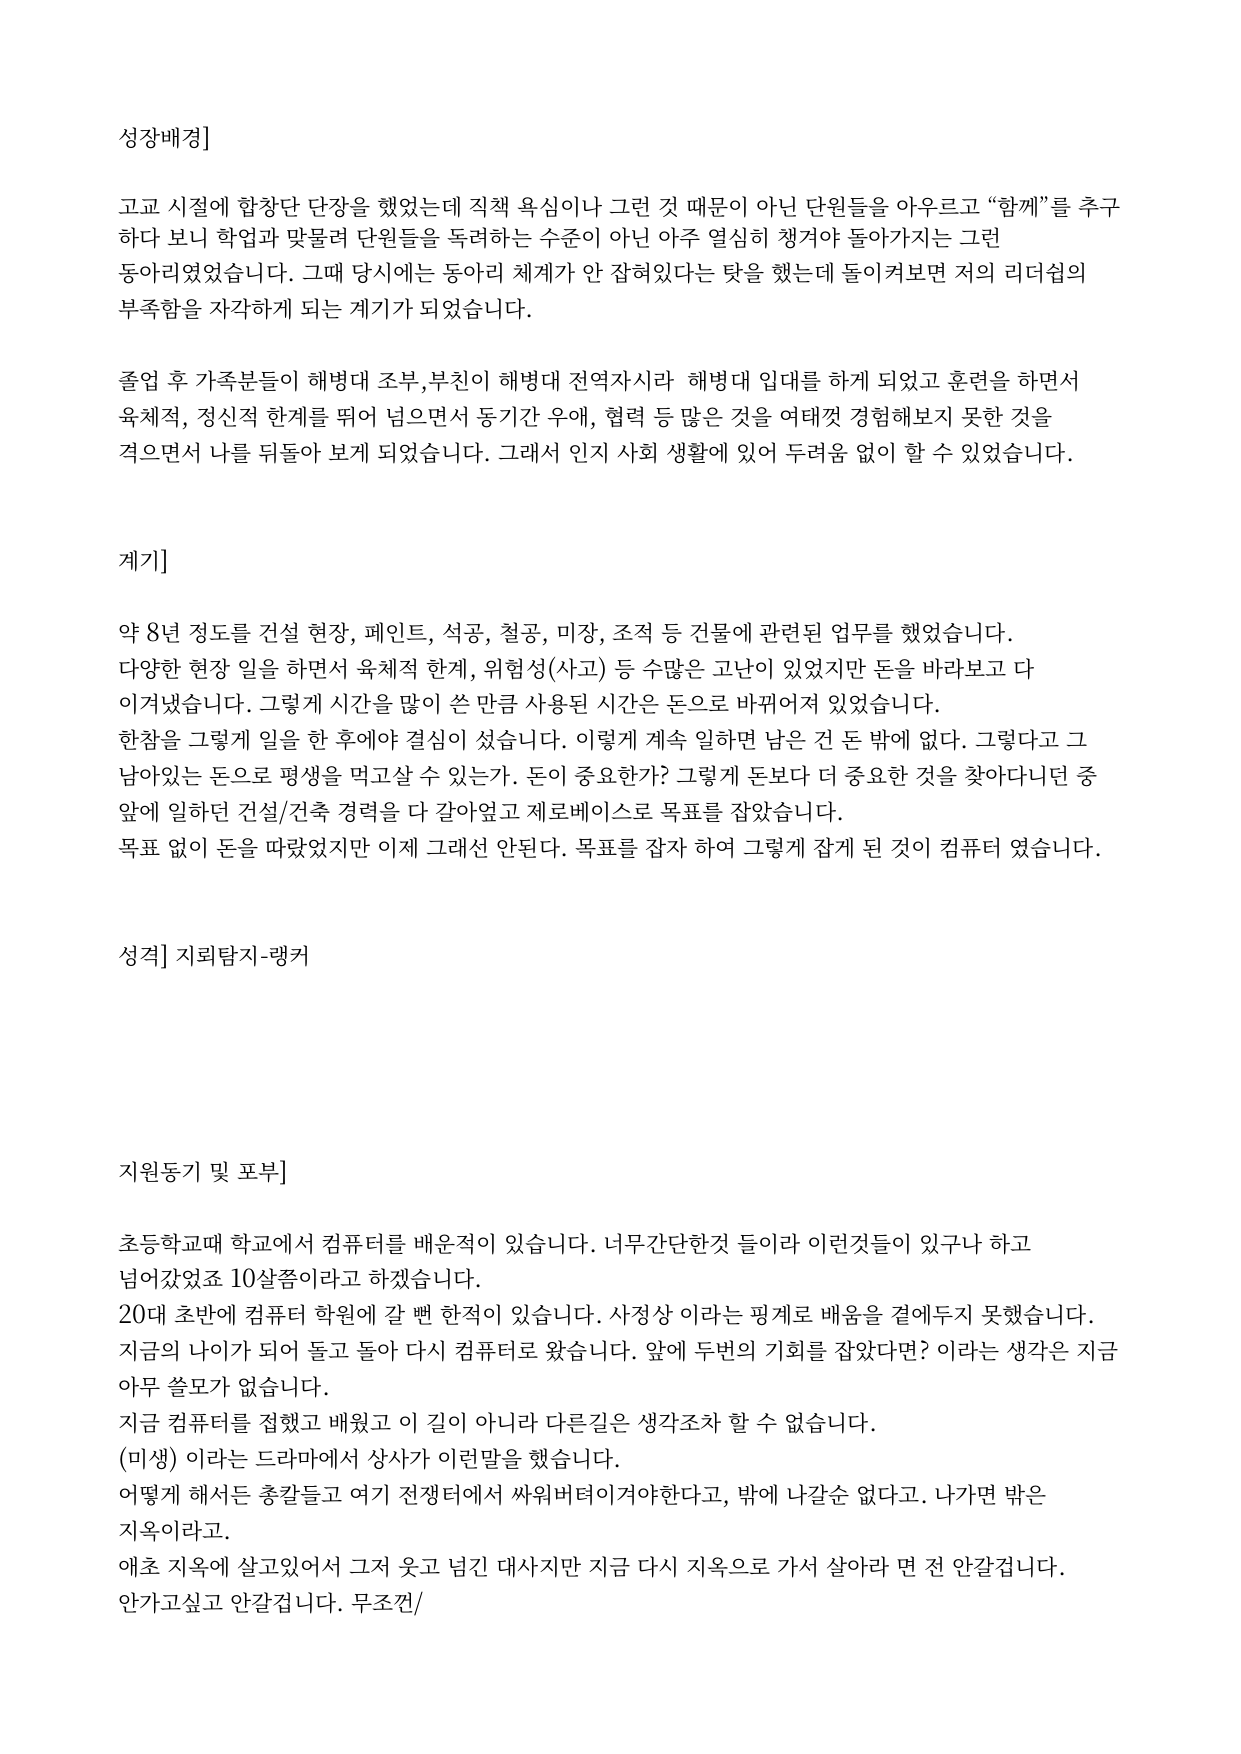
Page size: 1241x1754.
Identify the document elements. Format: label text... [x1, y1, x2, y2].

text 약 8년 정도를 건설 현장, 페인트, 석공, 철공, 미장, 조적 등 건물에 관련된 업무를 했었습니다. [118, 612, 1122, 648]
text 20대 초반에 컴퓨터 학원에 갈 뻔 한적이 있습니다. 사정상 이라는 핑계로 배움을 곁에두지 못했습니다. [118, 1295, 1122, 1331]
text 지원동기 및 포부] [118, 1151, 1122, 1187]
text 지금 컴퓨터를 접했고 배웠고 이 길이 아니라 다른길은 생각조차 할 수 없습니다. [118, 1403, 1122, 1439]
text (미생) 이라는 드라마에서 상사가 이런말을 했습니다. [118, 1439, 1122, 1475]
text 초등학교때 학교에서 컴퓨터를 배운적이 있습니다. 너무간단한것 들이라 이런것들이 있구나 하고 넘어갔었죠 10살쯤이라고 하겠습니다. [118, 1223, 1122, 1295]
text 성장배경] [118, 118, 1122, 154]
text 어떻게 해서든 총칼들고 여기 전쟁터에서 싸워버텨이겨야한다고, 밖에 나갈순 없다고. 나가면 밖은 지옥이라고. [118, 1475, 1122, 1547]
text 애초 지옥에 살고있어서 그저 웃고 넘긴 대사지만 지금 다시 지옥으로 가서 살아라 면 전 안갈겁니다. 안가고싶고 안갈겁니다. 무조껀/ [118, 1547, 1122, 1618]
text 다양한 현장 일을 하면서 육체적 한계, 위험성(사고) 등 수많은 고난이 있었지만 돈을 바라보고 다 이겨냈습니다. 그렇게 시간을 많이 쓴 만큼 사용된 시간은 돈으로 바뀌어져 있었습니다. [118, 648, 1122, 720]
text 고교 시절에 합창단 단장을 했었는데 직책 욕심이나 그런 것 때문이 아닌 단원들을 아우르고 “함께”를 추구 하다 보니 학업과 맞물려 단원들을 독려하는 수준이 아닌 아주 열심히 챙겨야 돌아가지는 그런 동아리였었습니다. 그때 당시에는 동아리 체계가 안 잡혀있다는 탓을 했는데 돌이켜보면 저의 리더쉽의 부족함을 자각하게 되는 계기가 되었습니다. [118, 190, 1122, 325]
text 한참을 그렇게 일을 한 후에야 결심이 섰습니다. 이렇게 계속 일하면 남은 건 돈 밖에 없다. 그렇다고 그 남아있는 돈으로 평생을 먹고살 수 있는가. 돈이 중요한가? 그렇게 돈보다 더 중요한 것을 찾아다니던 중 앞에 일하던 건설/건축 경력을 다 갈아엎고 제로베이스로 목표를 잡았습니다. [118, 720, 1122, 828]
text 성격] 지뢰탐지-랭커 [118, 936, 1122, 972]
text 지금의 나이가 되어 돌고 돌아 다시 컴퓨터로 왔습니다. 앞에 두번의 기회를 잡았다면? 이라는 생각은 지금 아무 쓸모가 없습니다. [118, 1331, 1122, 1403]
text 목표 없이 돈을 따랐었지만 이제 그래선 안된다. 목표를 잡자 하여 그렇게 잡게 된 것이 컴퓨터 였습니다. [118, 828, 1122, 864]
text 계기] [118, 540, 1122, 576]
text 졸업 후 가족분들이 해병대 조부,부친이 해병대 전역자시라 해병대 입대를 하게 되었고 훈련을 하면서 육체적, 정신적 한계를 뛰어 넘으면서 동기간 우애, 협력 등 많은 것을 여태껏 경험해보지 못한 것을 격으면서 나를 뒤돌아 보게 되었습니다. 그래서 인지 사회 생활에 있어 두려움 없이 할 수 있었습니다. [118, 361, 1122, 468]
